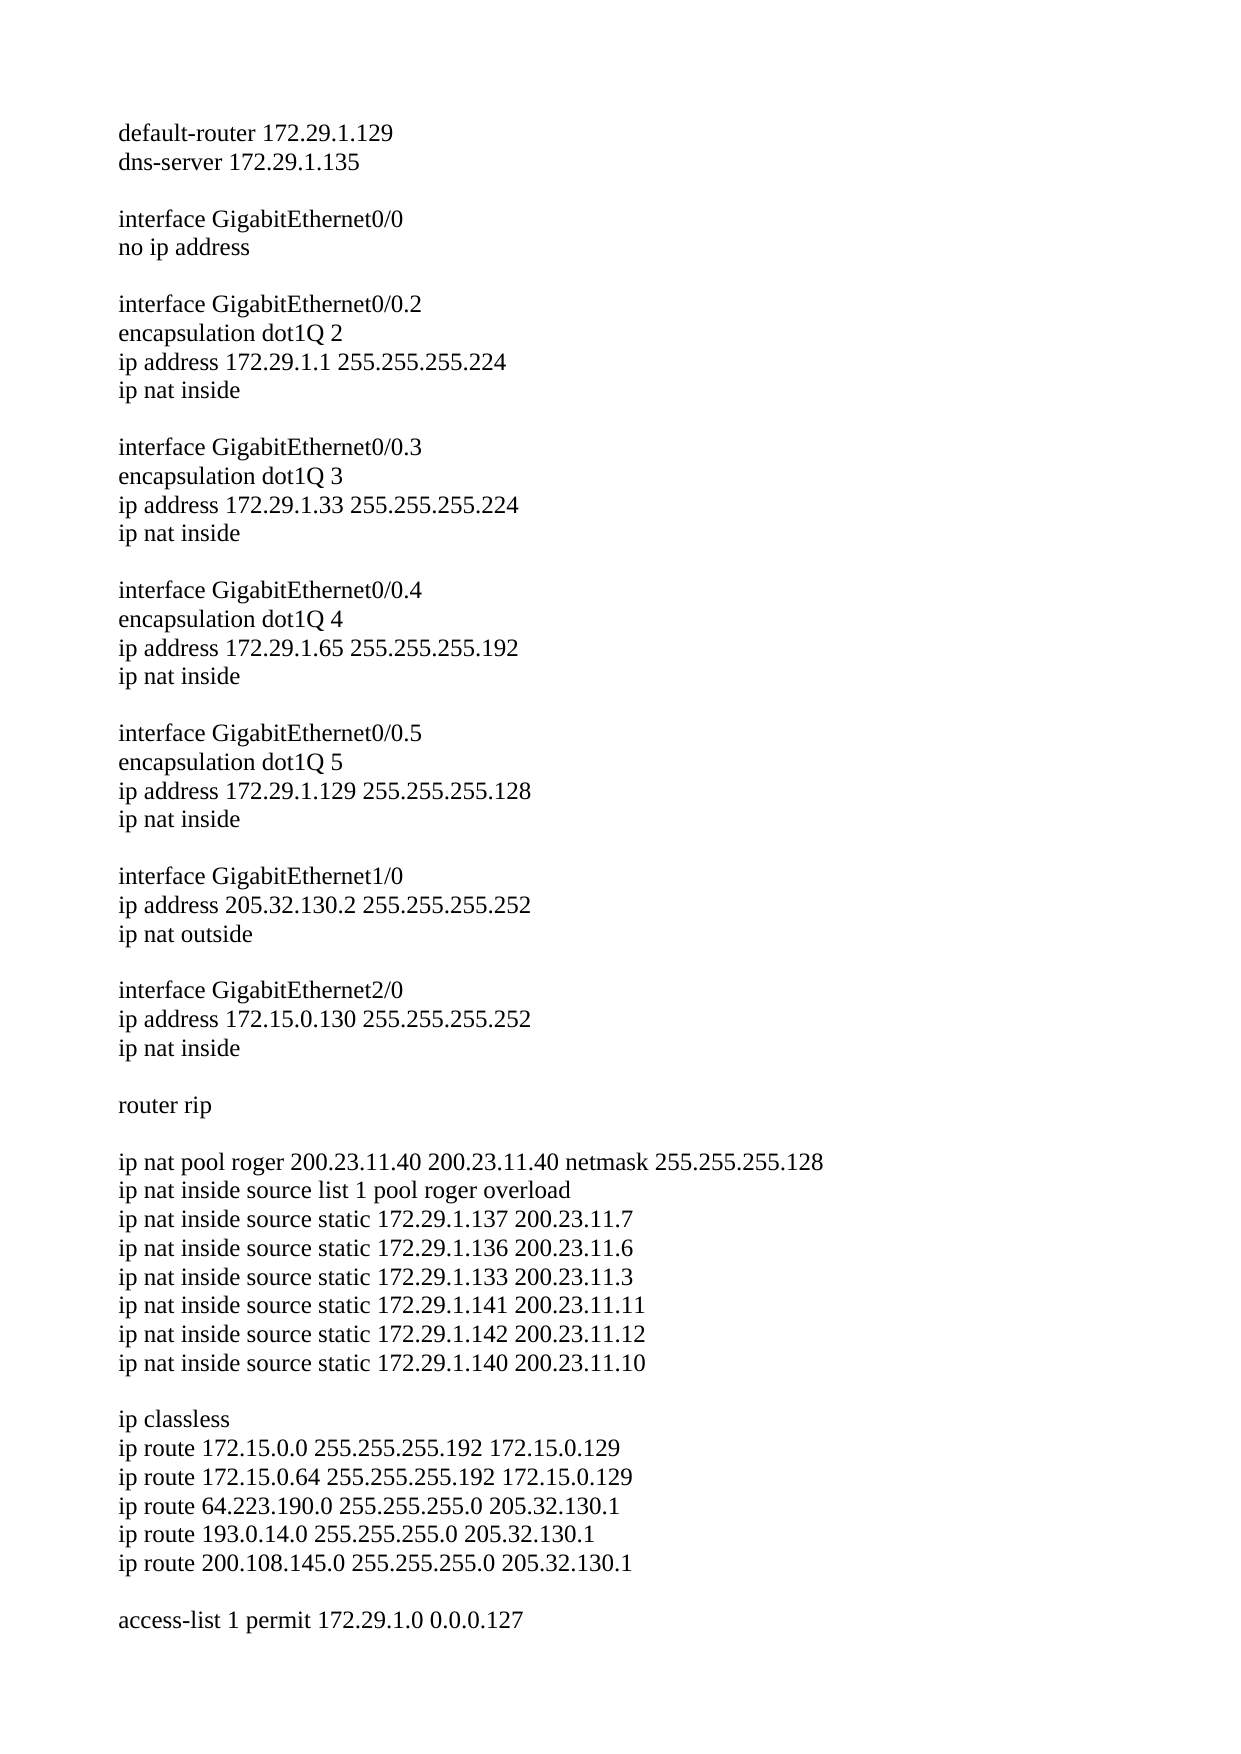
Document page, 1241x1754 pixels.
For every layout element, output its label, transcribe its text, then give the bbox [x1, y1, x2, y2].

text encapsulation dot1Q 3 [118, 461, 1122, 490]
text interface GigabitEthernet0/0.4 [118, 575, 1122, 604]
text ip nat inside source static 172.29.1.137 200.23.11.7 [118, 1204, 1122, 1233]
text ip nat pool roger 200.23.11.40 200.23.11.40 netmask 255.255.255.128 [118, 1147, 1122, 1175]
text access-list 1 permit 172.29.1.0 0.0.0.127 [118, 1605, 1122, 1634]
text interface GigabitEthernet0/0.5 [118, 718, 1122, 747]
text dns-server 172.29.1.135 [118, 147, 1122, 176]
text interface GigabitEthernet2/0 [118, 976, 1122, 1004]
text ip route 200.108.145.0 255.255.255.0 205.32.130.1 [118, 1548, 1122, 1577]
text ip route 64.223.190.0 255.255.255.0 205.32.130.1 [118, 1491, 1122, 1519]
text interface GigabitEthernet0/0 [118, 204, 1122, 232]
text router rip [118, 1090, 1122, 1118]
text ip nat inside source list 1 pool roger overload [118, 1175, 1122, 1204]
text ip nat inside [118, 804, 1122, 833]
text encapsulation dot1Q 2 [118, 318, 1122, 347]
text ip nat inside [118, 518, 1122, 547]
text ip nat inside source static 172.29.1.142 200.23.11.12 [118, 1319, 1122, 1348]
text ip address 172.29.1.129 255.255.255.128 [118, 776, 1122, 804]
text ip route 172.15.0.0 255.255.255.192 172.15.0.129 [118, 1433, 1122, 1462]
text interface GigabitEthernet1/0 [118, 861, 1122, 890]
text ip nat inside [118, 375, 1122, 404]
text encapsulation dot1Q 5 [118, 747, 1122, 776]
text ip nat inside source static 172.29.1.136 200.23.11.6 [118, 1233, 1122, 1262]
text ip nat inside source static 172.29.1.140 200.23.11.10 [118, 1348, 1122, 1377]
text ip address 172.29.1.65 255.255.255.192 [118, 633, 1122, 661]
text ip address 172.29.1.33 255.255.255.224 [118, 490, 1122, 518]
text interface GigabitEthernet0/0.2 [118, 289, 1122, 318]
text ip classless [118, 1404, 1122, 1433]
text encapsulation dot1Q 4 [118, 604, 1122, 633]
text ip nat inside source static 172.29.1.133 200.23.11.3 [118, 1262, 1122, 1290]
text default-router 172.29.1.129 [118, 118, 1122, 147]
text ip route 172.15.0.64 255.255.255.192 172.15.0.129 [118, 1462, 1122, 1491]
text interface GigabitEthernet0/0.3 [118, 432, 1122, 461]
text ip nat inside [118, 1033, 1122, 1062]
text ip address 172.29.1.1 255.255.255.224 [118, 347, 1122, 375]
text ip nat inside source static 172.29.1.141 200.23.11.11 [118, 1290, 1122, 1319]
text ip nat outside [118, 919, 1122, 947]
text ip nat inside [118, 661, 1122, 690]
text ip address 172.15.0.130 255.255.255.252 [118, 1004, 1122, 1033]
text ip address 205.32.130.2 255.255.255.252 [118, 890, 1122, 919]
text ip route 193.0.14.0 255.255.255.0 205.32.130.1 [118, 1519, 1122, 1548]
text no ip address [118, 232, 1122, 261]
